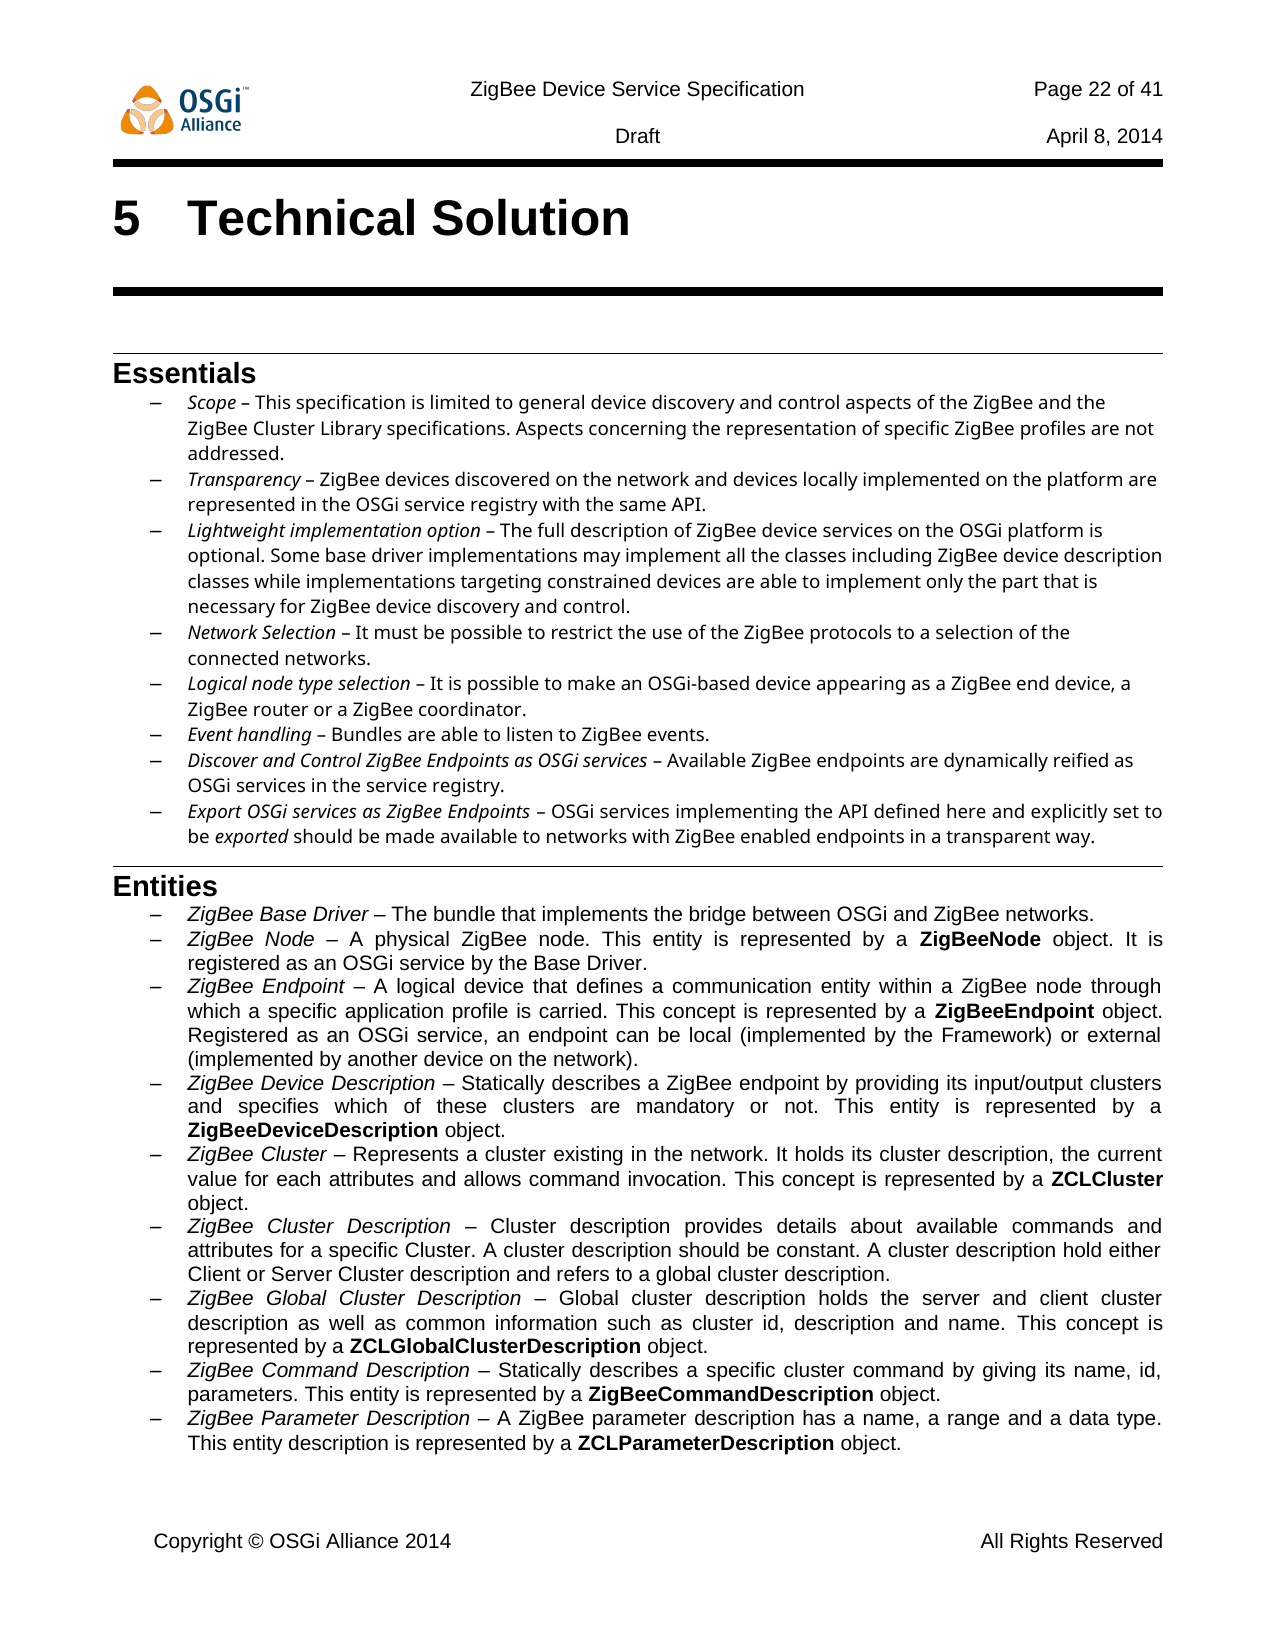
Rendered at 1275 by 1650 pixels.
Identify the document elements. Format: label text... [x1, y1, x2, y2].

list ZigBee Parameter Description – A ZigBee parameter description has a name, a range and a data type. This entity description is represented by a ZCLParameterDescription object. [150, 1406, 1163, 1454]
list Scope – This specification is limited to general device discovery and control aspects of the ZigBee and the ZigBee Cluster Library specifications. Aspects concerning the representation of specific ZigBee profiles are not addressed. [150, 389, 1163, 466]
list ZigBee Base Driver – The bundle that implements the bridge between OSGi and ZigBee networks. [150, 902, 1163, 926]
list Transparency – ZigBee devices discovered on the network and devices locally implemented on the platform are represented in the OSGi service registry with the same API. [150, 466, 1163, 517]
list ZigBee Global Cluster Description – Global cluster description holds the server and client cluster description as well as common information such as cluster id, description and name. This concept is represented by a ZCLGlobalClusterDescription object. [150, 1286, 1163, 1358]
list ZigBee Command Description – Statically describes a specific cluster command by giving its name, id, parameters. This entity is represented by a ZigBeeCommandDescription object. [150, 1358, 1163, 1406]
list ZigBee Endpoint – A logical device that defines a communication entity within a ZigBee node through which a specific application profile is carried. This concept is represented by a ZigBeeEndpoint object. Registered as an OSGi service, an endpoint can be local (implemented by the Framework) or external (implemented by another device on the network). [150, 974, 1163, 1070]
list Event handling – Bundles are able to listen to ZigBee events. [150, 721, 1163, 747]
list ZigBee Cluster – Represents a cluster existing in the network. It holds its cluster description, the current value for each attributes and allows command invocation. This concept is represented by a ZCLCluster object. [150, 1142, 1163, 1214]
list Discover and Control ZigBee Endpoints as OSGi services – Available ZigBee endpoints are dynamically reified as OSGi services in the service registry. [150, 747, 1163, 798]
list Network Selection – It must be possible to restrict the use of the ZigBee protocols to a selection of the connected networks. [150, 619, 1163, 670]
subtitle Technical Solution [112, 160, 1163, 296]
subtitle Essentials [112, 354, 1163, 389]
list ZigBee Device Description – Statically describes a ZigBee endpoint by providing its input/output clusters and specifies which of these clusters are mandatory or not. This entity is represented by a ZigBeeDeviceDescription object. [150, 1070, 1163, 1142]
list Logical node type selection – It is possible to make an OSGi-based device appearing as a ZigBee end device, a ZigBee router or a ZigBee coordinator. [150, 670, 1163, 721]
list ZigBee Cluster Description – Cluster description provides details about available commands and attributes for a specific Cluster. A cluster description should be constant. A cluster description hold either Client or Server Cluster description and refers to a global cluster description. [150, 1214, 1163, 1286]
list Lightweight implementation option – The full description of ZigBee device services on the OSGi platform is optional. Some base driver implementations may implement all the classes including ZigBee device description classes while implementations targeting constrained devices are able to implement only the part that is necessary for ZigBee device discovery and control. [150, 517, 1163, 619]
picture [113, 78, 257, 142]
subtitle Entities [112, 867, 1163, 902]
list ZigBee Node – A physical ZigBee node. This entity is represented by a ZigBeeNode object. It is registered as an OSGi service by the Base Driver. [150, 926, 1163, 974]
list Export OSGi services as ZigBee Endpoints – OSGi services implementing the API defined here and explicitly set to be exported should be made available to networks with ZigBee enabled endpoints in a transparent way. [150, 798, 1163, 849]
